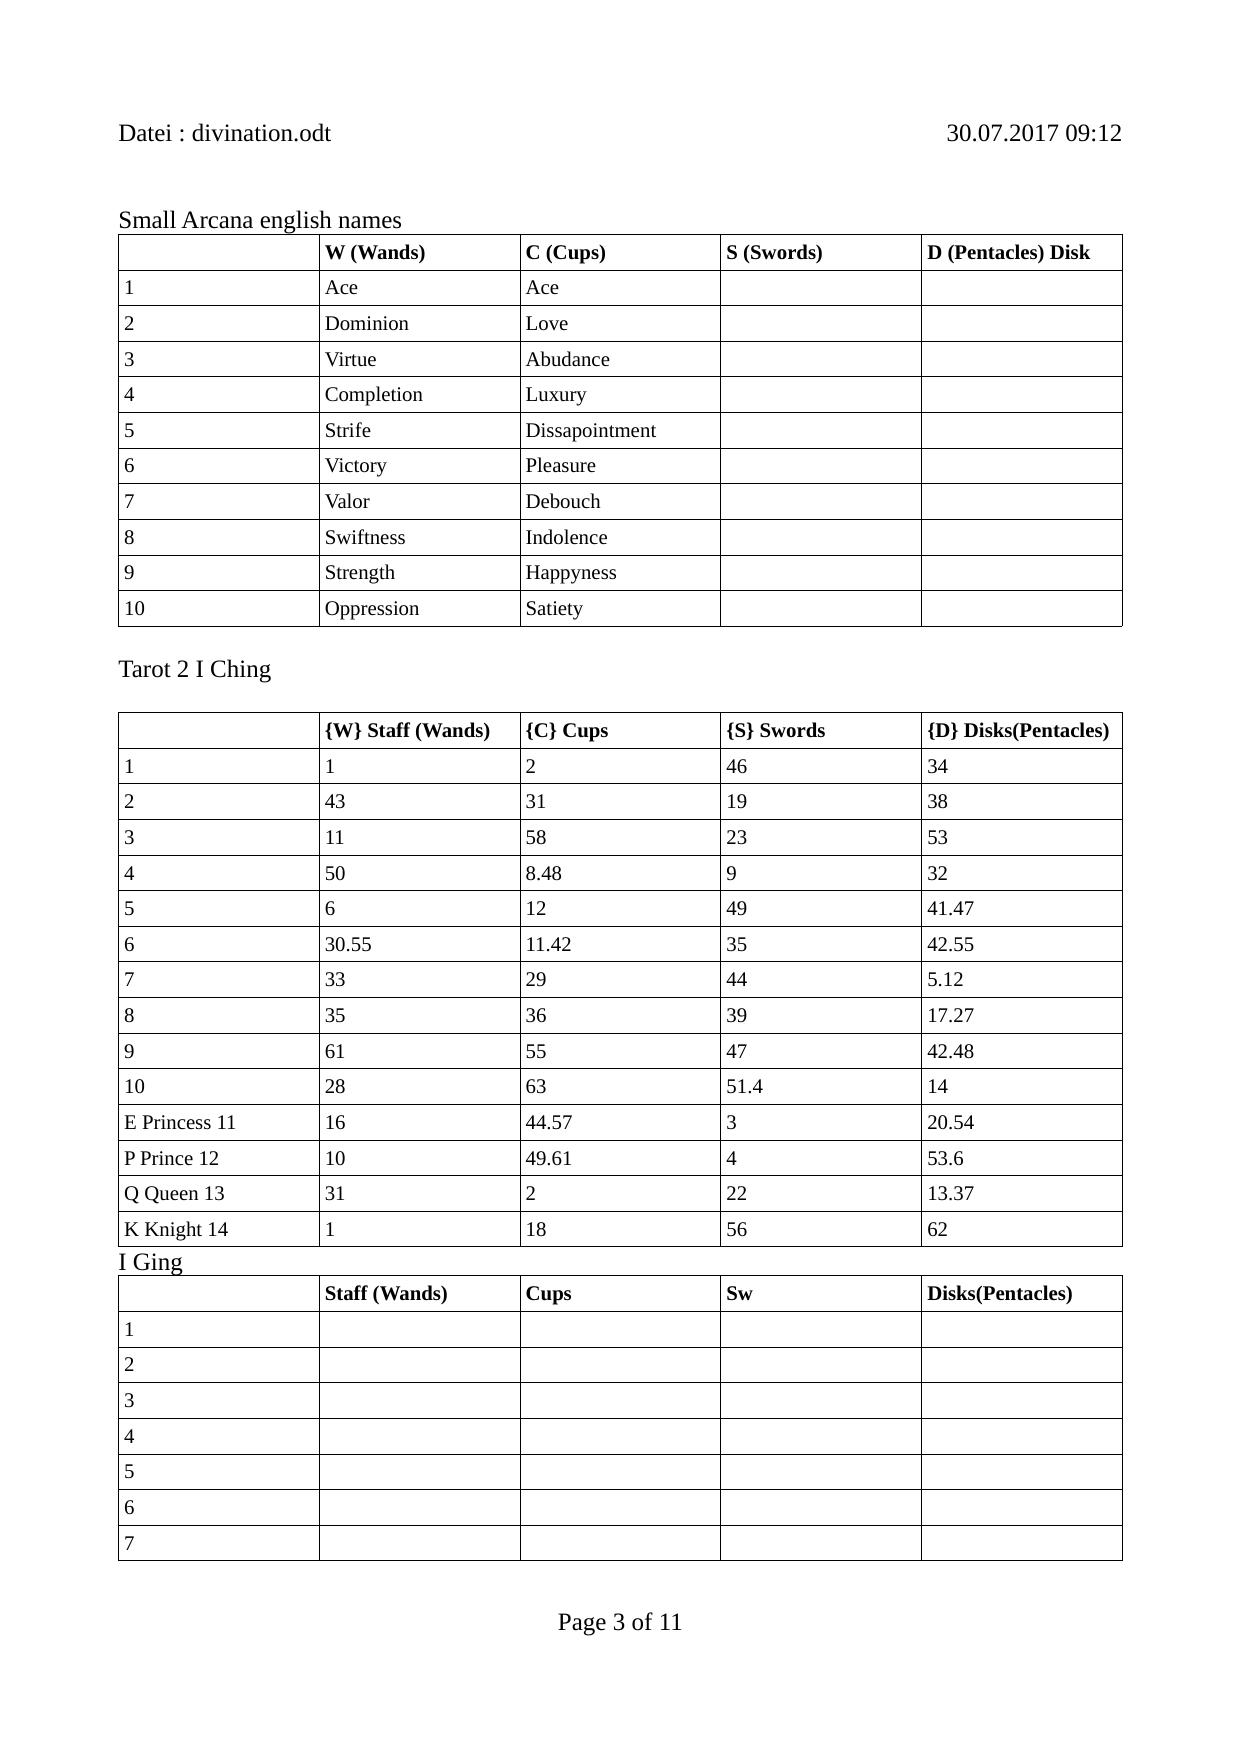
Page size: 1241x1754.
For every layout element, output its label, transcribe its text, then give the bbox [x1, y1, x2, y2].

table_cell 10 [119, 591, 319, 626]
table_header D (Pentacles) Disk [922, 235, 1122, 269]
table_cell 63 [521, 1069, 720, 1104]
table_cell [922, 413, 1122, 448]
table_cell 7 [119, 1526, 319, 1560]
table_cell 6 [119, 927, 319, 961]
table_cell 4 [721, 1141, 921, 1175]
table_cell 8 [119, 520, 319, 554]
table_cell [320, 1490, 520, 1525]
table_header C (Cups) [521, 235, 720, 269]
table_cell Satiety [521, 591, 720, 626]
table_cell [521, 1455, 720, 1489]
table_cell 10 [119, 1069, 319, 1104]
table_cell Abudance [521, 342, 720, 376]
table_cell 55 [521, 1034, 720, 1068]
table_cell 39 [721, 998, 921, 1033]
table_cell 42,48 [922, 1034, 1122, 1068]
table_cell Virtue [320, 342, 520, 376]
table_cell [721, 342, 921, 376]
text I Ging [118, 1247, 1122, 1275]
table_cell 7 [119, 962, 319, 997]
table_cell Ace [320, 271, 520, 305]
table_cell 2 [119, 784, 319, 819]
table_cell 14 [922, 1069, 1122, 1104]
table_cell 42,55 [922, 927, 1122, 961]
table_cell 1 [119, 271, 319, 305]
table_cell [521, 1383, 720, 1418]
table_cell 11,42 [521, 927, 720, 961]
table_cell 33 [320, 962, 520, 997]
table_header [119, 1276, 319, 1311]
table_cell [721, 449, 921, 483]
table_cell [922, 449, 1122, 483]
table_cell [922, 342, 1122, 376]
table_cell 1 [119, 749, 319, 783]
table_cell 23 [721, 820, 921, 854]
table_cell 38 [922, 784, 1122, 819]
table_cell 5 [119, 1455, 319, 1489]
table_cell Strength [320, 556, 520, 590]
table_header Staff (Wands) [320, 1276, 520, 1311]
table_cell 2 [521, 1176, 720, 1211]
table_cell [922, 271, 1122, 305]
table_header [119, 235, 319, 269]
table_cell 9 [119, 1034, 319, 1068]
table_cell 5 [119, 413, 319, 448]
table_cell Happyness [521, 556, 720, 590]
table_cell 6 [119, 449, 319, 483]
table_cell 31 [521, 784, 720, 819]
table_cell [721, 271, 921, 305]
table_cell Swiftness [320, 520, 520, 554]
table_cell 35 [320, 998, 520, 1033]
table_cell 34 [922, 749, 1122, 783]
table_cell 6 [119, 1490, 319, 1525]
table_cell [922, 1419, 1122, 1453]
table_cell 20,54 [922, 1105, 1122, 1139]
table_cell P Prince 12 [119, 1141, 319, 1175]
table_cell 3 [721, 1105, 921, 1139]
table_header Cups [521, 1276, 720, 1311]
table_header {D} Disks(Pentacles) [922, 713, 1122, 748]
table_cell Ace [521, 271, 720, 305]
table_cell 44 [721, 962, 921, 997]
table_cell 9 [119, 556, 319, 590]
table_cell 32 [922, 856, 1122, 890]
table_cell [721, 556, 921, 590]
table_cell 10 [320, 1141, 520, 1175]
table_header S (Swords) [721, 235, 921, 269]
table_cell [721, 591, 921, 626]
table_cell 1 [320, 749, 520, 783]
table_cell 44,57 [521, 1105, 720, 1139]
table_cell [922, 377, 1122, 412]
table_cell Valor [320, 484, 520, 519]
table_header {W} Staff (Wands) [320, 713, 520, 748]
table_cell 53,6 [922, 1141, 1122, 1175]
table_cell 1 [119, 1312, 319, 1347]
table_cell [922, 1383, 1122, 1418]
table_cell 35 [721, 927, 921, 961]
table_cell [721, 1526, 921, 1560]
table_cell Oppression [320, 591, 520, 626]
table_cell 18 [521, 1212, 720, 1246]
table_cell [721, 1419, 921, 1453]
table_cell Dissapointment [521, 413, 720, 448]
table_cell Strife [320, 413, 520, 448]
table_cell Indolence [521, 520, 720, 554]
table_cell [521, 1312, 720, 1347]
table_cell 30,55 [320, 927, 520, 961]
table_cell 16 [320, 1105, 520, 1139]
table_header {S} Swords [721, 713, 921, 748]
table_cell 51,4 [721, 1069, 921, 1104]
table_cell Victory [320, 449, 520, 483]
table_cell [721, 520, 921, 554]
table_header [119, 713, 319, 748]
table_cell 46 [721, 749, 921, 783]
table_cell 50 [320, 856, 520, 890]
table_cell 4 [119, 856, 319, 890]
table_cell Q Queen 13 [119, 1176, 319, 1211]
table_cell 49 [721, 891, 921, 926]
table_cell [320, 1312, 520, 1347]
table_cell [320, 1383, 520, 1418]
table_cell [521, 1526, 720, 1560]
table_cell [922, 1312, 1122, 1347]
table_cell 8 [119, 998, 319, 1033]
table_cell [521, 1490, 720, 1525]
text Tarot 2 I Ching [118, 654, 1122, 683]
table_header Sw [721, 1276, 921, 1311]
table_cell Luxury [521, 377, 720, 412]
table_cell 1 [320, 1212, 520, 1246]
table_cell Debouch [521, 484, 720, 519]
table_cell Pleasure [521, 449, 720, 483]
table_cell 28 [320, 1069, 520, 1104]
table_cell [721, 484, 921, 519]
table_header W (Wands) [320, 235, 520, 269]
table_cell 36 [521, 998, 720, 1033]
table_cell [721, 413, 921, 448]
table_cell 9 [721, 856, 921, 890]
table_cell 12 [521, 891, 720, 926]
table_cell [721, 1490, 921, 1525]
table_cell [521, 1348, 720, 1382]
table_cell 2 [119, 306, 319, 341]
table_cell [521, 1419, 720, 1453]
table_cell K Knight 14 [119, 1212, 319, 1246]
table_cell 4 [119, 1419, 319, 1453]
table_cell 2 [119, 1348, 319, 1382]
table_header Disks(Pentacles) [922, 1276, 1122, 1311]
table_cell [320, 1455, 520, 1489]
table_cell E Princess 11 [119, 1105, 319, 1139]
table_cell [320, 1419, 520, 1453]
table_cell 5 [119, 891, 319, 926]
table_cell Love [521, 306, 720, 341]
table_cell [922, 1526, 1122, 1560]
table_cell 19 [721, 784, 921, 819]
table_cell [922, 520, 1122, 554]
table_cell 17,27 [922, 998, 1122, 1033]
table_cell 4 [119, 377, 319, 412]
table_cell [922, 556, 1122, 590]
table_cell Dominion [320, 306, 520, 341]
table_cell [320, 1526, 520, 1560]
table_cell 2 [521, 749, 720, 783]
table_cell [922, 1490, 1122, 1525]
table_cell 41,47 [922, 891, 1122, 926]
table_cell 47 [721, 1034, 921, 1068]
table_cell 7 [119, 484, 319, 519]
table_cell 3 [119, 342, 319, 376]
table_cell 49,61 [521, 1141, 720, 1175]
table_cell [721, 377, 921, 412]
table_cell 6 [320, 891, 520, 926]
table_cell [721, 306, 921, 341]
table_cell 53 [922, 820, 1122, 854]
table_cell 3 [119, 1383, 319, 1418]
table_cell 5,12 [922, 962, 1122, 997]
table_cell 31 [320, 1176, 520, 1211]
table_cell [922, 484, 1122, 519]
table_cell Completion [320, 377, 520, 412]
table_cell [721, 1348, 921, 1382]
text Small Arcana english names [118, 205, 1122, 234]
table_cell [922, 306, 1122, 341]
table_cell 43 [320, 784, 520, 819]
table_cell 13,37 [922, 1176, 1122, 1211]
table_cell [922, 1348, 1122, 1382]
table_cell 58 [521, 820, 720, 854]
table_cell 56 [721, 1212, 921, 1246]
table_cell 29 [521, 962, 720, 997]
table_cell 8,48 [521, 856, 720, 890]
table_cell [922, 1455, 1122, 1489]
table_cell 61 [320, 1034, 520, 1068]
table_cell 3 [119, 820, 319, 854]
table_cell 11 [320, 820, 520, 854]
table_cell [721, 1383, 921, 1418]
table_cell [721, 1312, 921, 1347]
table_cell 22 [721, 1176, 921, 1211]
table_cell [721, 1455, 921, 1489]
table_cell [320, 1348, 520, 1382]
table_cell [922, 591, 1122, 626]
table_header {C} Cups [521, 713, 720, 748]
table_cell 62 [922, 1212, 1122, 1246]
